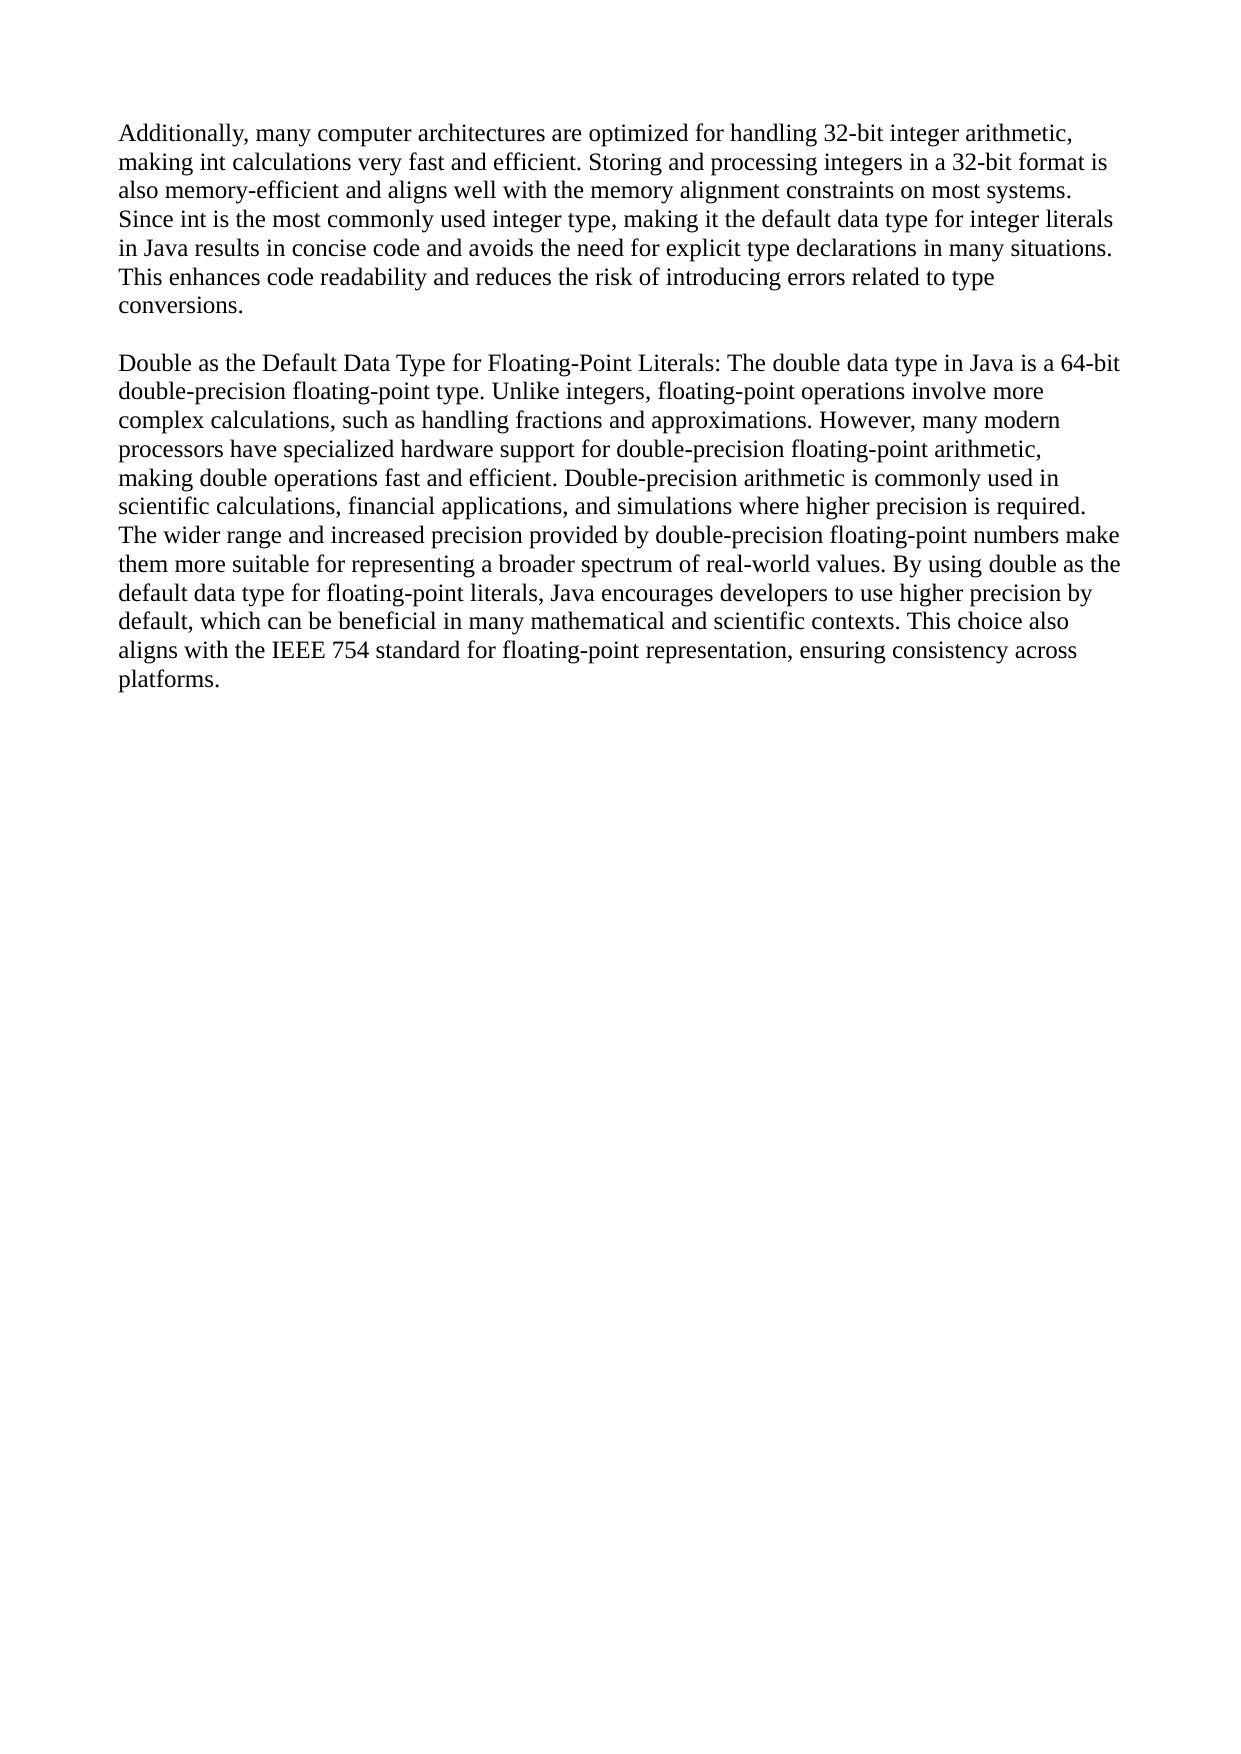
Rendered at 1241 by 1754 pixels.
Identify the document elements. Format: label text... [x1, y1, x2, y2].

text Additionally, many computer architectures are optimized for handling 32-bit integer arithmetic, making int calculations very fast and efficient. Storing and processing integers in a 32-bit format is also memory-efficient and aligns well with the memory alignment constraints on most systems. [118, 118, 1122, 204]
text Double as the Default Data Type for Floating-Point Literals: The double data type in Java is a 64-bit double-precision floating-point type. Unlike integers, floating-point operations involve more complex calculations, such as handling fractions and approximations. However, many modern processors have specialized hardware support for double-precision floating-point arithmetic, making double operations fast and efficient. Double-precision arithmetic is commonly used in scientific calculations, financial applications, and simulations where higher precision is required. The wider range and increased precision provided by double-precision floating-point numbers make them more suitable for representing a broader spectrum of real-world values. By using double as the default data type for floating-point literals, Java encourages developers to use higher precision by default, which can be beneficial in many mathematical and scientific contexts. This choice also aligns with the IEEE 754 standard for floating-point representation, ensuring consistency across platforms. [118, 348, 1122, 693]
text Since int is the most commonly used integer type, making it the default data type for integer literals in Java results in concise code and avoids the need for explicit type declarations in many situations. This enhances code readability and reduces the risk of introducing errors related to type conversions. [118, 204, 1122, 319]
